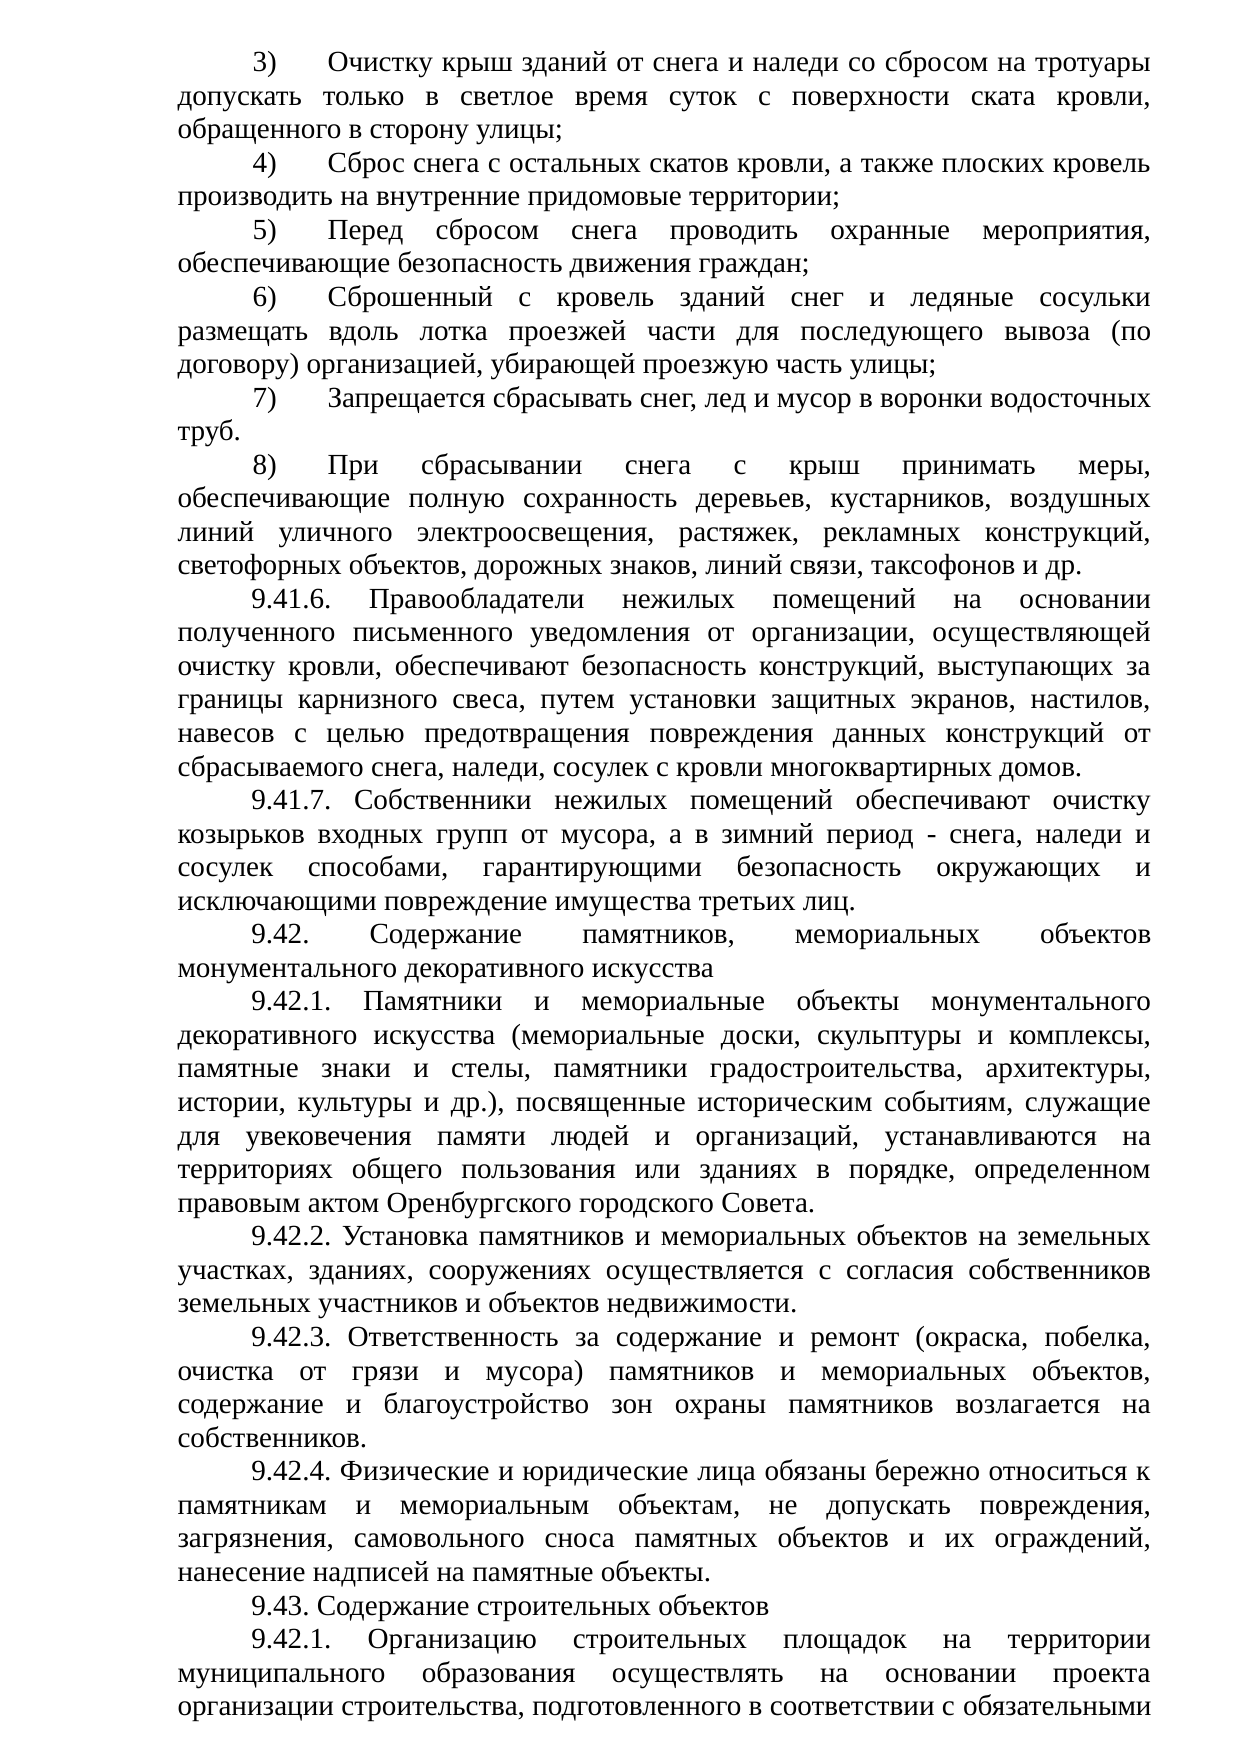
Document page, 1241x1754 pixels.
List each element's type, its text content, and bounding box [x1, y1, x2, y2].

text 9.42.3. Ответственность за содержание и ремонт (окраска, побелка, очистка от грязи и мусора) памятников и мемориальных объектов, содержание и благоустройство зон охраны памятников возлагается на собственников. [177, 1319, 1152, 1453]
text 9.41.7. Собственники нежилых помещений обеспечивают очистку козырьков входных групп от мусора, а в зимний период - снега, наледи и сосулек способами, гарантирующими безопасность окружающих и исключающими повреждение имущества третьих лиц. [177, 782, 1152, 916]
list Запрещается сбрасывать снег, лед и мусор в воронки водосточных труб. [177, 380, 1152, 447]
list Перед сбросом снега проводить охранные мероприятия, обеспечивающие безопасность движения граждан; [177, 212, 1152, 279]
text 9.41.6. Правообладатели нежилых помещений на основании полученного письменного уведомления от организации, осуществляющей очистку кровли, обеспечивают безопасность конструкций, выступающих за границы карнизного свеса, путем установки защитных экранов, настилов, навесов с целью предотвращения повреждения данных конструкций от сбрасываемого снега, наледи, сосулек с кровли многоквартирных домов. [177, 581, 1152, 782]
text 9.42.4. Физические и юридические лица обязаны бережно относиться к памятникам и мемориальным объектам, не допускать повреждения, загрязнения, самовольного сноса памятных объектов и их ограждений, нанесение надписей на памятные объекты. [177, 1453, 1152, 1588]
list Сброшенный с кровель зданий снег и ледяные сосульки размещать вдоль лотка проезжей части для последующего вывоза (по договору) организацией, убирающей проезжую часть улицы; [177, 279, 1152, 380]
text 9.42. Содержание памятников, мемориальных объектов монументального декоративного искусства [177, 916, 1152, 983]
text 9.42.1. Организацию строительных площадок на территории муниципального образования осуществлять на основании проекта организации строительства, подготовленного в соответствии с обязательными [177, 1621, 1152, 1722]
text 9.42.1. Памятники и мемориальные объекты монументального декоративного искусства (мемориальные доски, скульптуры и комплексы, памятные знаки и стелы, памятники градостроительства, архитектуры, истории, культуры и др.), посвященные историческим событиям, служащие для увековечения памяти людей и организаций, устанавливаются на территориях общего пользования или зданиях в порядке, определенном правовым актом Оренбургского городского Совета. [177, 983, 1152, 1218]
list Очистку крыш зданий от снега и наледи со сбросом на тротуары допускать только в светлое время суток с поверхности ската кровли, обращенного в сторону улицы; [177, 44, 1152, 145]
list При сбрасывании снега с крыш принимать меры, обеспечивающие полную сохранность деревьев, кустарников, воздушных линий уличного электроосвещения, растяжек, рекламных конструкций, светофорных объектов, дорожных знаков, линий связи, таксофонов и др. [177, 447, 1152, 581]
list Сброс снега с остальных скатов кровли, а также плоских кровель производить на внутренние придомовые территории; [177, 145, 1152, 212]
text 9.43. Содержание строительных объектов [177, 1588, 1152, 1621]
text 9.42.2. Установка памятников и мемориальных объектов на земельных участках, зданиях, сооружениях осуществляется с согласия собственников земельных участников и объектов недвижимости. [177, 1218, 1152, 1319]
